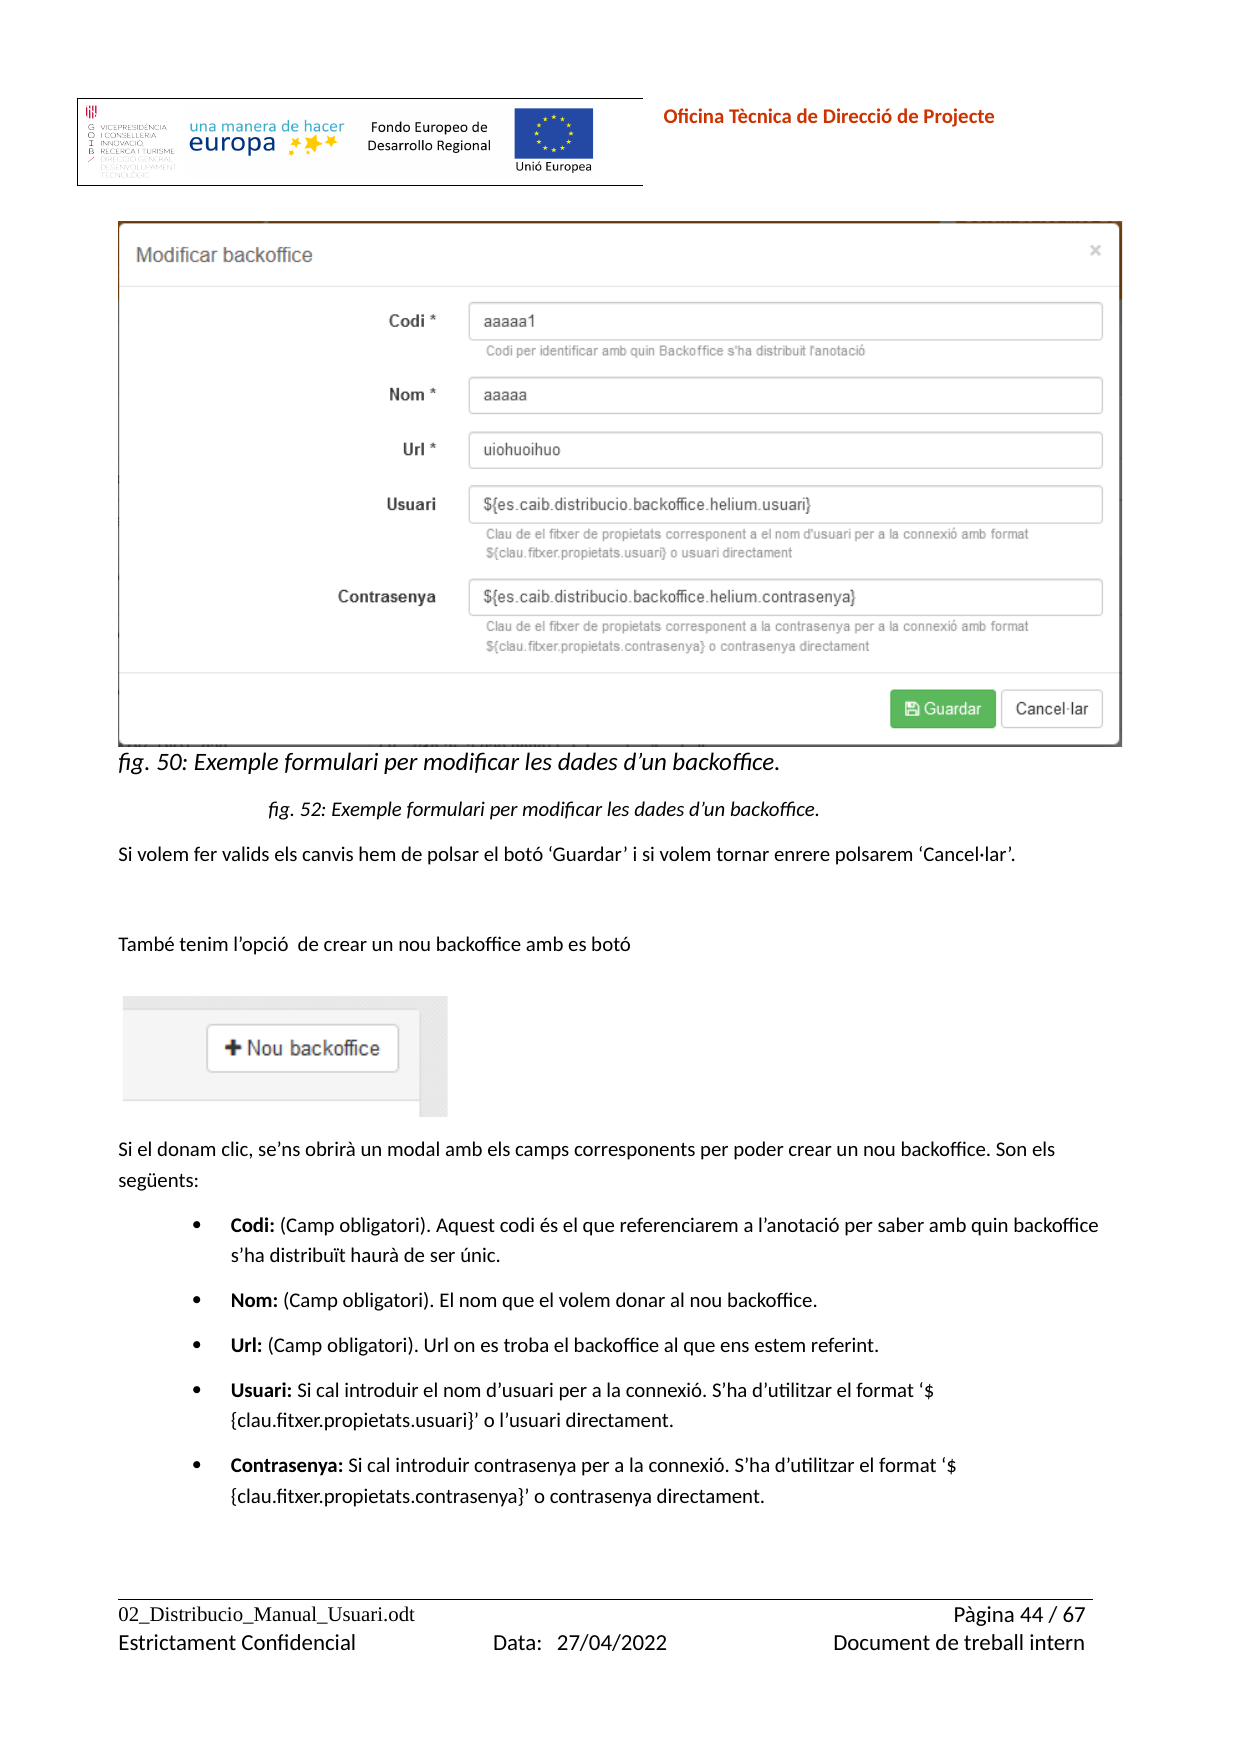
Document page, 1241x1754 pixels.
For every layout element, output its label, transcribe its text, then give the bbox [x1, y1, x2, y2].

picture [122, 996, 448, 1117]
text fig. 50: Exemple formulari per modificar les dades d’un backoffice. [118, 747, 1122, 777]
list Nom: (Camp obligatori). El nom que el volem donar al nou backoffice. [193, 1287, 1122, 1313]
picture [82, 103, 181, 180]
list Url: (Camp obligatori). Url on es troba el backoffice al que ens estem referint. [193, 1332, 1122, 1358]
picture [118, 221, 1123, 747]
list Usuari: Si cal introduir el nom d’usuari per a la connexió. S’ha d’utilitzar el format ‘${clau.fitxer.propietats.usuari}’ o l’usuari directament. [193, 1377, 1122, 1433]
list Contrasenya: Si cal introduir contrasenya per a la connexió. S’ha d’utilitzar el format ‘${clau.fitxer.propietats.contrasenya}’ o contrasenya directament. [193, 1453, 1122, 1508]
text fig. 52: Exemple formulari per modificar les dades d’un backoffice. [118, 796, 1122, 822]
list Codi: (Camp obligatori). Aquest codi és el que referenciarem a l’anotació per saber amb quin backoffice s’ha distribuït haurà de ser únic. [193, 1212, 1122, 1268]
picture [187, 103, 599, 180]
text Si el donam clic, se’ns obrirà un modal amb els camps corresponents per poder crear un nou backoffice. Son els següents: [118, 1136, 1122, 1192]
text També tenim l’opció de crear un nou backoffice amb es botó [118, 931, 1122, 957]
text Si volem fer valids els canvis hem de polsar el botó ‘Guardar’ i si volem tornar enrere polsarem ‘Cancel·lar’. [118, 841, 1122, 867]
